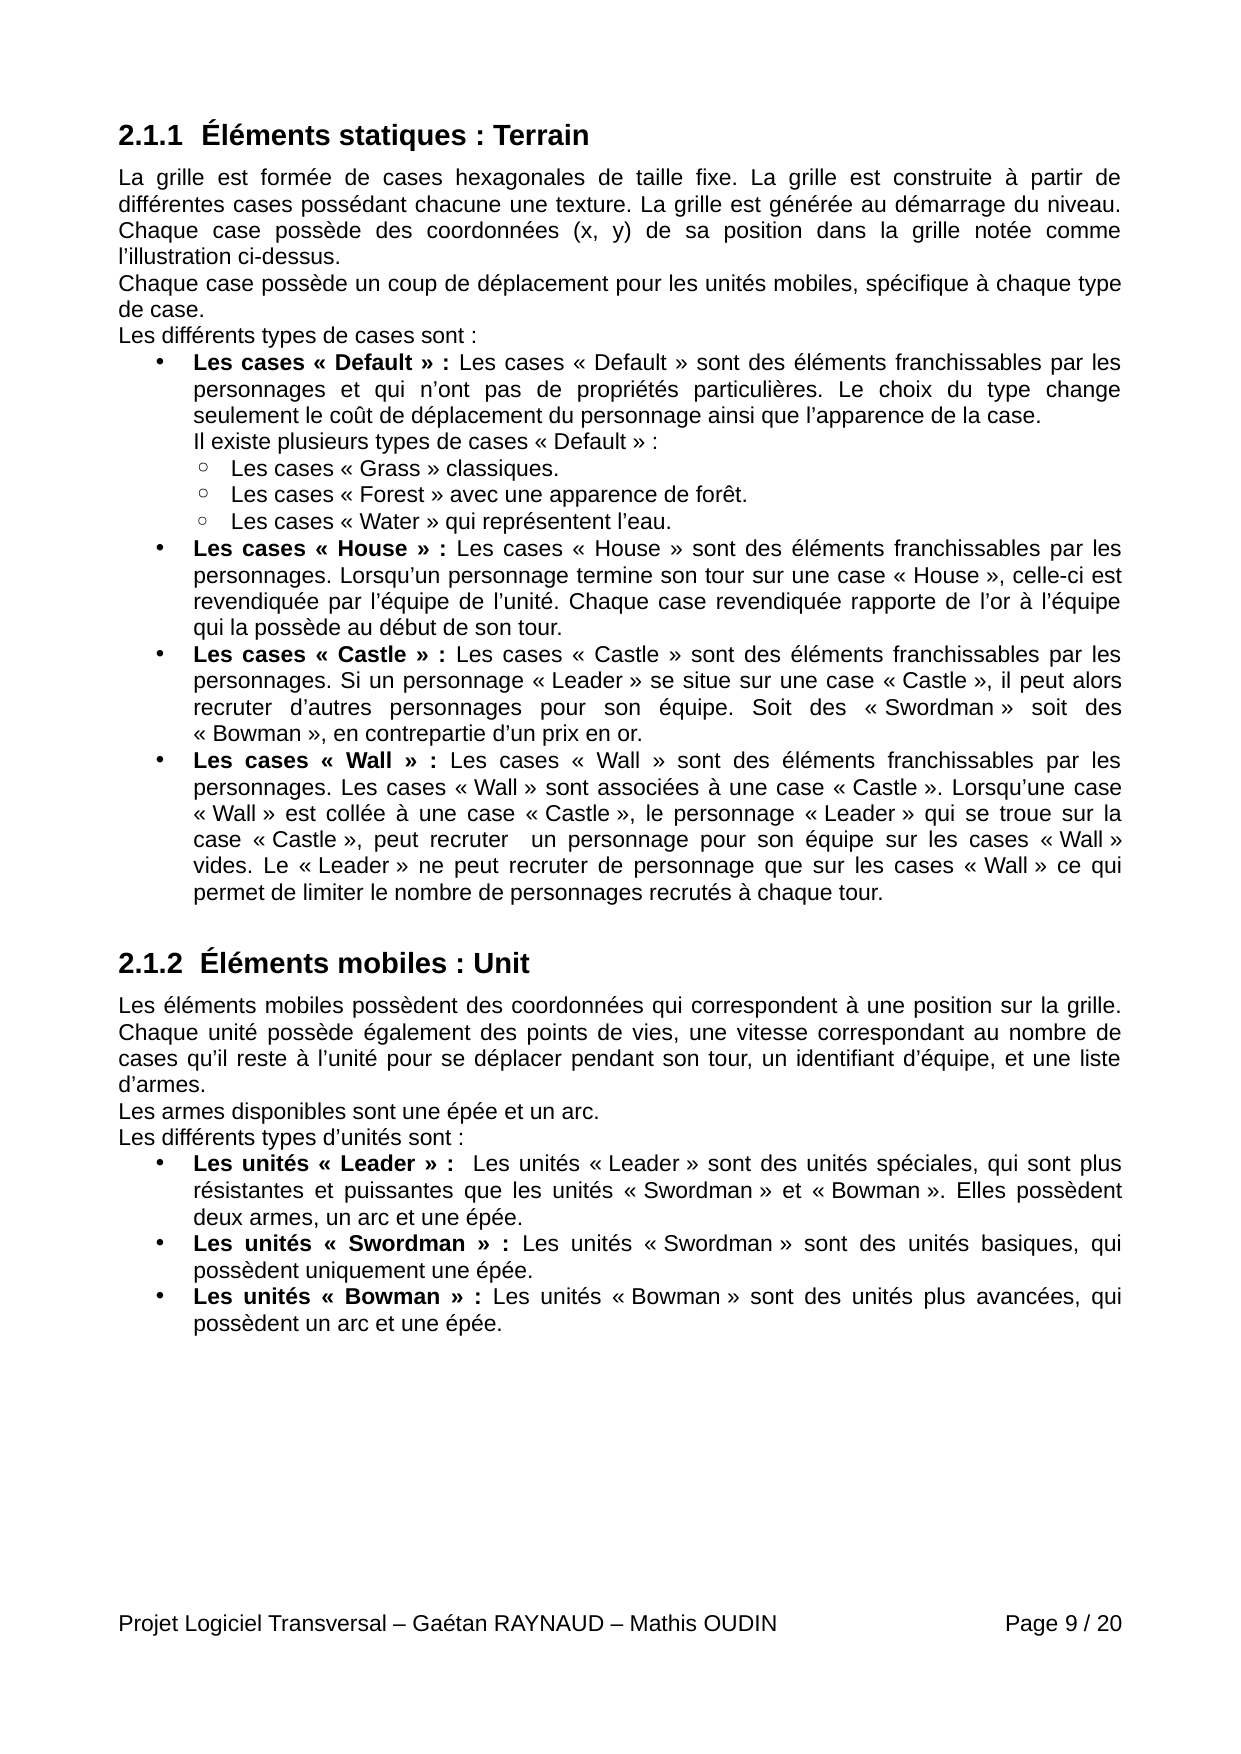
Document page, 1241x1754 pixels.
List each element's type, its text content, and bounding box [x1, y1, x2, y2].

text Les différents types d’unités sont : [118, 1124, 1122, 1150]
list Il existe plusieurs types de cases « Default » : [156, 428, 1122, 454]
subtitle Éléments mobiles : Unit [118, 946, 1122, 980]
list Les cases « Grass » classiques. [193, 454, 1122, 481]
text Les armes disponibles sont une épée et un arc. [118, 1098, 1122, 1124]
text Les éléments mobiles possèdent des coordonnées qui correspondent à une position sur la grille. Chaque unité possède également des points de vies, une vitesse correspondant au nombre de cases qu’il reste à l’unité pour se déplacer pendant son tour, un identifiant d’équipe, et une liste d’armes. [118, 992, 1122, 1098]
list Les unités « Leader » : Les unités « Leader » sont des unités spéciales, qui sont plus résistantes et puissantes que les unités « Swordman » et « Bowman ». Elles possèdent deux armes, un arc et une épée. [156, 1150, 1122, 1230]
text Les différents types de cases sont : [118, 322, 1122, 349]
list Les cases « Water » qui représentent l’eau. [193, 508, 1122, 535]
subtitle Éléments statiques : Terrain [118, 118, 1122, 152]
text La grille est formée de cases hexagonales de taille fixe. La grille est construite à partir de différentes cases possédant chacune une texture. La grille est générée au démarrage du niveau. Chaque case possède des coordonnées (x, y) de sa position dans la grille notée comme l’illustration ci-dessus. [118, 164, 1122, 269]
list Les unités « Swordman » : Les unités « Swordman » sont des unités basiques, qui possèdent uniquement une épée. [156, 1230, 1122, 1283]
text Chaque case possède un coup de déplacement pour les unités mobiles, spécifique à chaque type de case. [118, 269, 1122, 322]
list Les cases « Castle » : Les cases « Castle » sont des éléments franchissables par les personnages. Si un personnage « Leader » se situe sur une case « Castle », il peut alors recruter d’autres personnages pour son équipe. Soit des « Swordman » soit des « Bowman », en contrepartie d’un prix en or. [156, 641, 1122, 747]
list Les unités « Bowman » : Les unités « Bowman » sont des unités plus avancées, qui possèdent un arc et une épée. [156, 1283, 1122, 1336]
list Les cases « Forest » avec une apparence de forêt. [193, 481, 1122, 508]
list Les cases « Default » : Les cases « Default » sont des éléments franchissables par les personnages et qui n’ont pas de propriétés particulières. Le choix du type change seulement le coût de déplacement du personnage ainsi que l’apparence de la case. [156, 349, 1122, 428]
list Les cases « Wall » : Les cases « Wall » sont des éléments franchissables par les personnages. Les cases « Wall » sont associées à une case « Castle ». Lorsqu’une case « Wall » est collée à une case « Castle », le personnage « Leader » qui se troue sur la case « Castle », peut recruter un personnage pour son équipe sur les cases « Wall » vides. Le « Leader » ne peut recruter de personnage que sur les cases « Wall » ce qui permet de limiter le nombre de personnages recrutés à chaque tour. [156, 747, 1122, 905]
list Les cases « House » : Les cases « House » sont des éléments franchissables par les personnages. Lorsqu’un personnage termine son tour sur une case « House », celle-ci est revendiquée par l’équipe de l’unité. Chaque case revendiquée rapporte de l’or à l’équipe qui la possède au début de son tour. [156, 535, 1122, 641]
